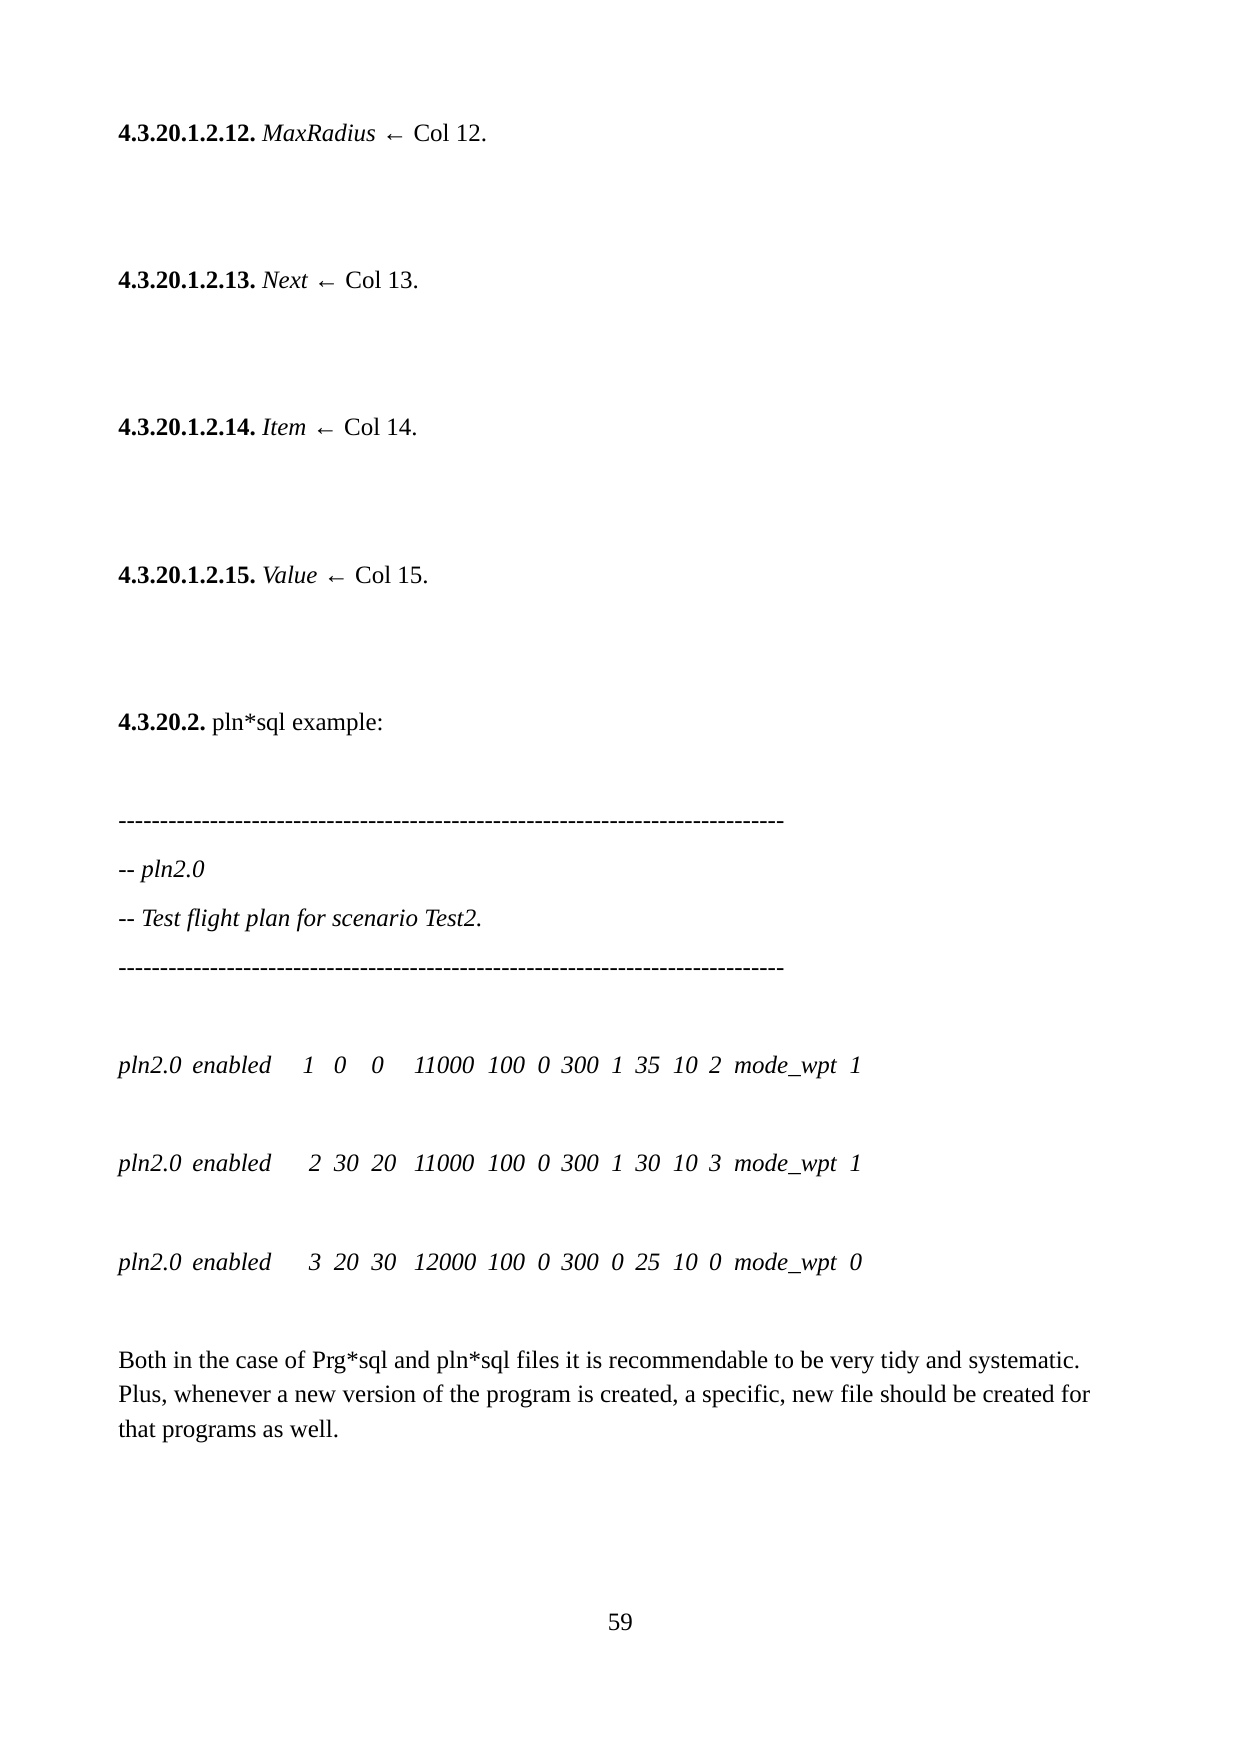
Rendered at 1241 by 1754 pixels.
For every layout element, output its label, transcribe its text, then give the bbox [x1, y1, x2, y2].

text -------------------------------------------------------------------------------- [118, 805, 1122, 834]
text 4.3.20.1.2.12. MaxRadius ← Col 12. [118, 118, 1122, 147]
text 4.3.20.2. pln*sql example: [118, 707, 1122, 736]
text -------------------------------------------------------------------------------- [118, 952, 1122, 981]
text pln2.0 enabled 3 20 30 12000 100 0 300 0 25 10 0 mode_wpt 0 [118, 1247, 1122, 1275]
text 4.3.20.1.2.13. Next ← Col 13. [118, 265, 1122, 294]
text -- Test flight plan for scenario Test2. [118, 903, 1122, 932]
text 4.3.20.1.2.14. Item ← Col 14. [118, 412, 1122, 441]
text -- pln2.0 [118, 854, 1122, 883]
text pln2.0 enabled 2 30 20 11000 100 0 300 1 30 10 3 mode_wpt 1 [118, 1148, 1122, 1177]
text 4.3.20.1.2.15. Value ← Col 15. [118, 560, 1122, 588]
text Both in the case of Prg*sql and pln*sql files it is recommendable to be very tidy and systematic. Plus, whenever a new version of the program is created, a specific, new file should be created for that programs as well. [118, 1345, 1122, 1442]
text pln2.0 enabled 1 0 0 11000 100 0 300 1 35 10 2 mode_wpt 1 [118, 1050, 1122, 1079]
